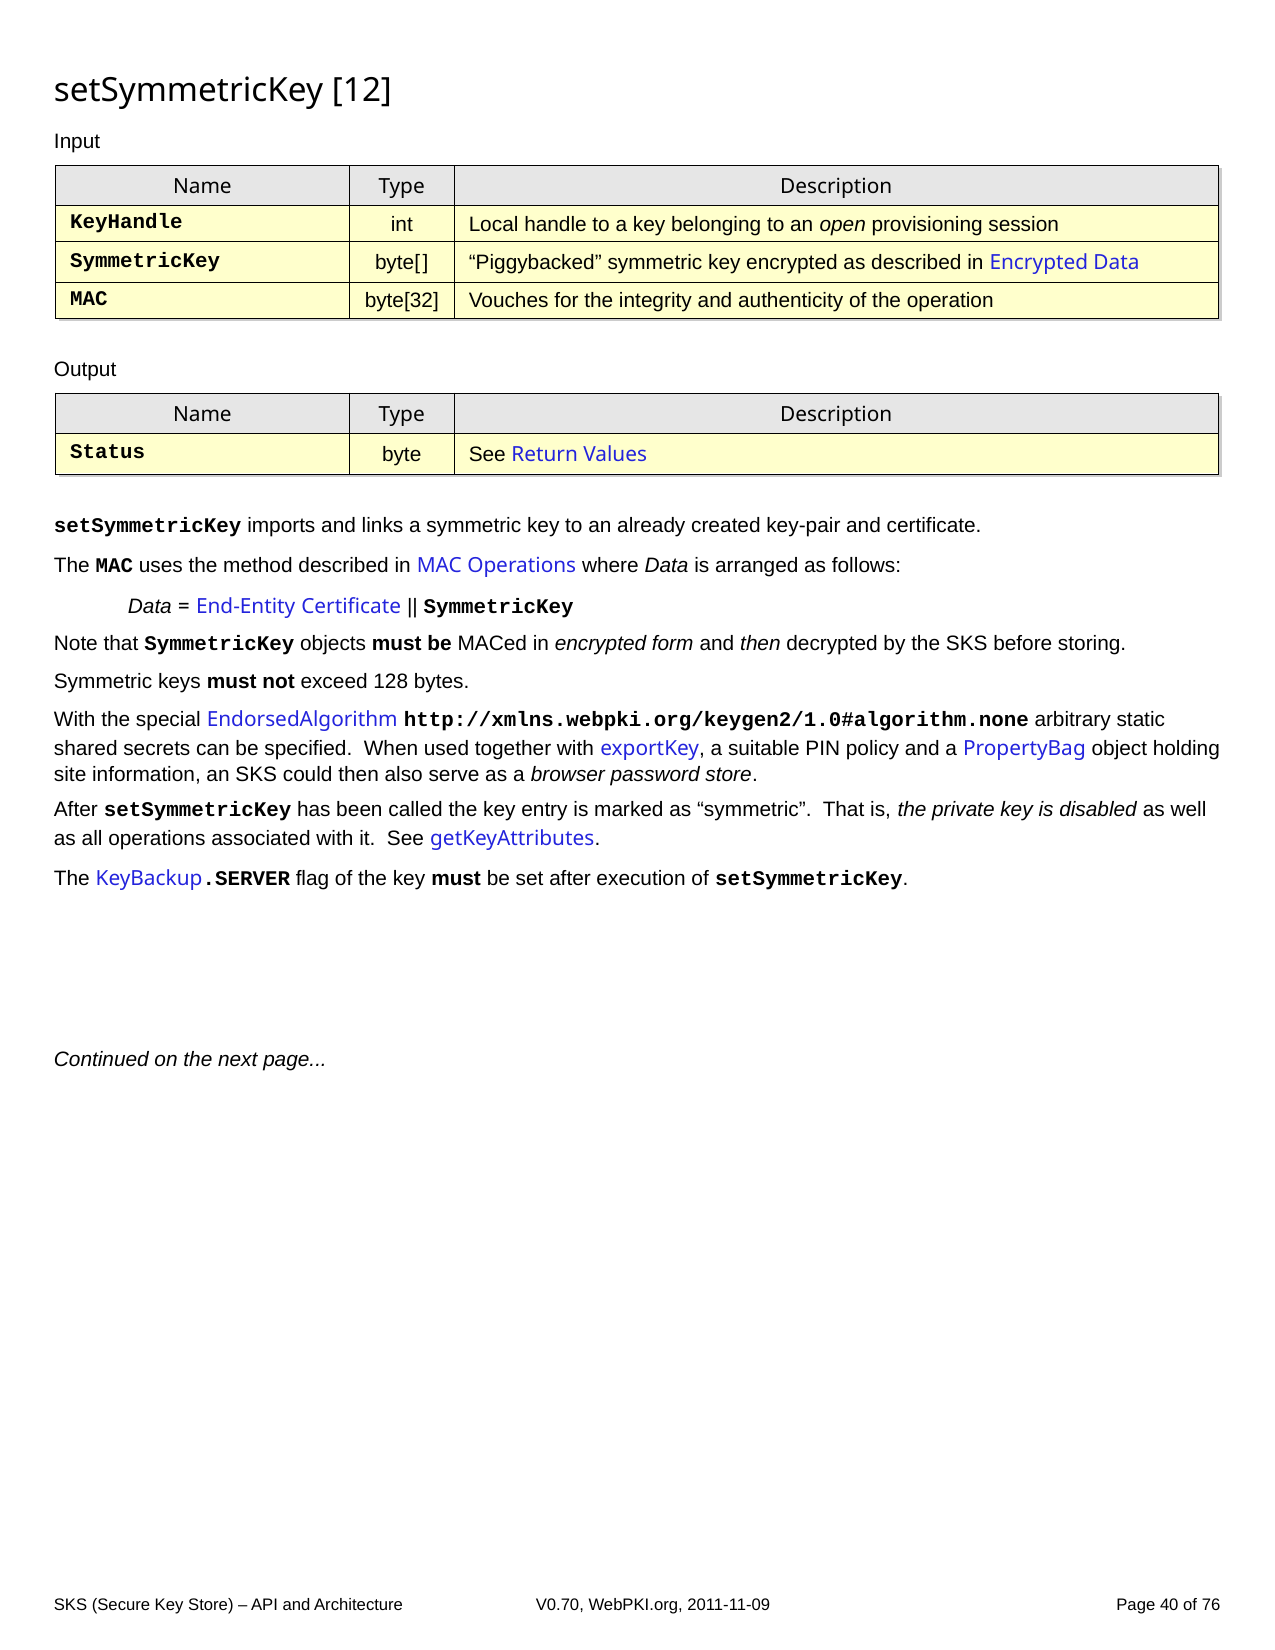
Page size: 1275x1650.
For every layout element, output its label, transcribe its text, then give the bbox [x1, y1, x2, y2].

text Input [54, 129, 1221, 153]
text Output [54, 357, 1221, 381]
text After setSymmetricKey has been called the key entry is marked as “symmetric”. That is, the private key is disabled as well as all operations associated with it. See getKeyAttributes. [54, 797, 1221, 851]
table_cell byte⁮[ ] [350, 242, 454, 282]
table_cell Status [56, 434, 349, 473]
table_cell MAC [56, 283, 349, 318]
subtitle setSymmetricKey [12] [54, 66, 1221, 111]
table_cell int [350, 206, 454, 241]
table_cell byte⁮[32] [350, 283, 454, 318]
text With the special EndorsedAlgorithm http://xmlns.webpki.org/keygen2/1.0#algorithm.none arbitrary static shared secrets can be specified. When used together with exportKey, a suitable PIN policy and a PropertyBag object holding site information, an SKS could then also serve as a browser password store. [54, 704, 1221, 785]
table_header Type [350, 394, 454, 433]
text The KeyBackup.SERVER flag of the key must be set after execution of setSymmetricKey. [54, 863, 1221, 892]
text setSymmetricKey imports and links a symmetric key to an already created key-pair and certificate. [54, 513, 1221, 539]
table_header Name [56, 394, 349, 433]
text Data = End-Entity Certificate || SymmetricKey [54, 591, 1221, 619]
table_cell SymmetricKey [56, 242, 349, 282]
text Note that SymmetricKey objects must be MACed in encrypted form and then decrypted by the SKS before storing. [54, 631, 1221, 657]
table_cell “Piggybacked” symmetric key encrypted as described in Encrypted Data [455, 242, 1218, 282]
table_cell byte [350, 434, 454, 473]
table_cell See Return Values [455, 434, 1218, 473]
table_header Type [350, 166, 454, 205]
table_cell Vouches for the integrity and authenticity of the operation [455, 283, 1218, 318]
table_cell Local handle to a key belonging to an open provisioning session [455, 206, 1218, 241]
text Continued on the next page... [54, 1046, 1221, 1070]
text Symmetric keys must not exceed 128 bytes. [54, 669, 1221, 693]
table_header Description [455, 394, 1218, 433]
table_header Description [455, 166, 1218, 205]
table_cell KeyHandle [56, 206, 349, 241]
table_header Name [56, 166, 349, 205]
text The MAC uses the method described in MAC Operations where Data is arranged as follows: [54, 551, 1221, 579]
